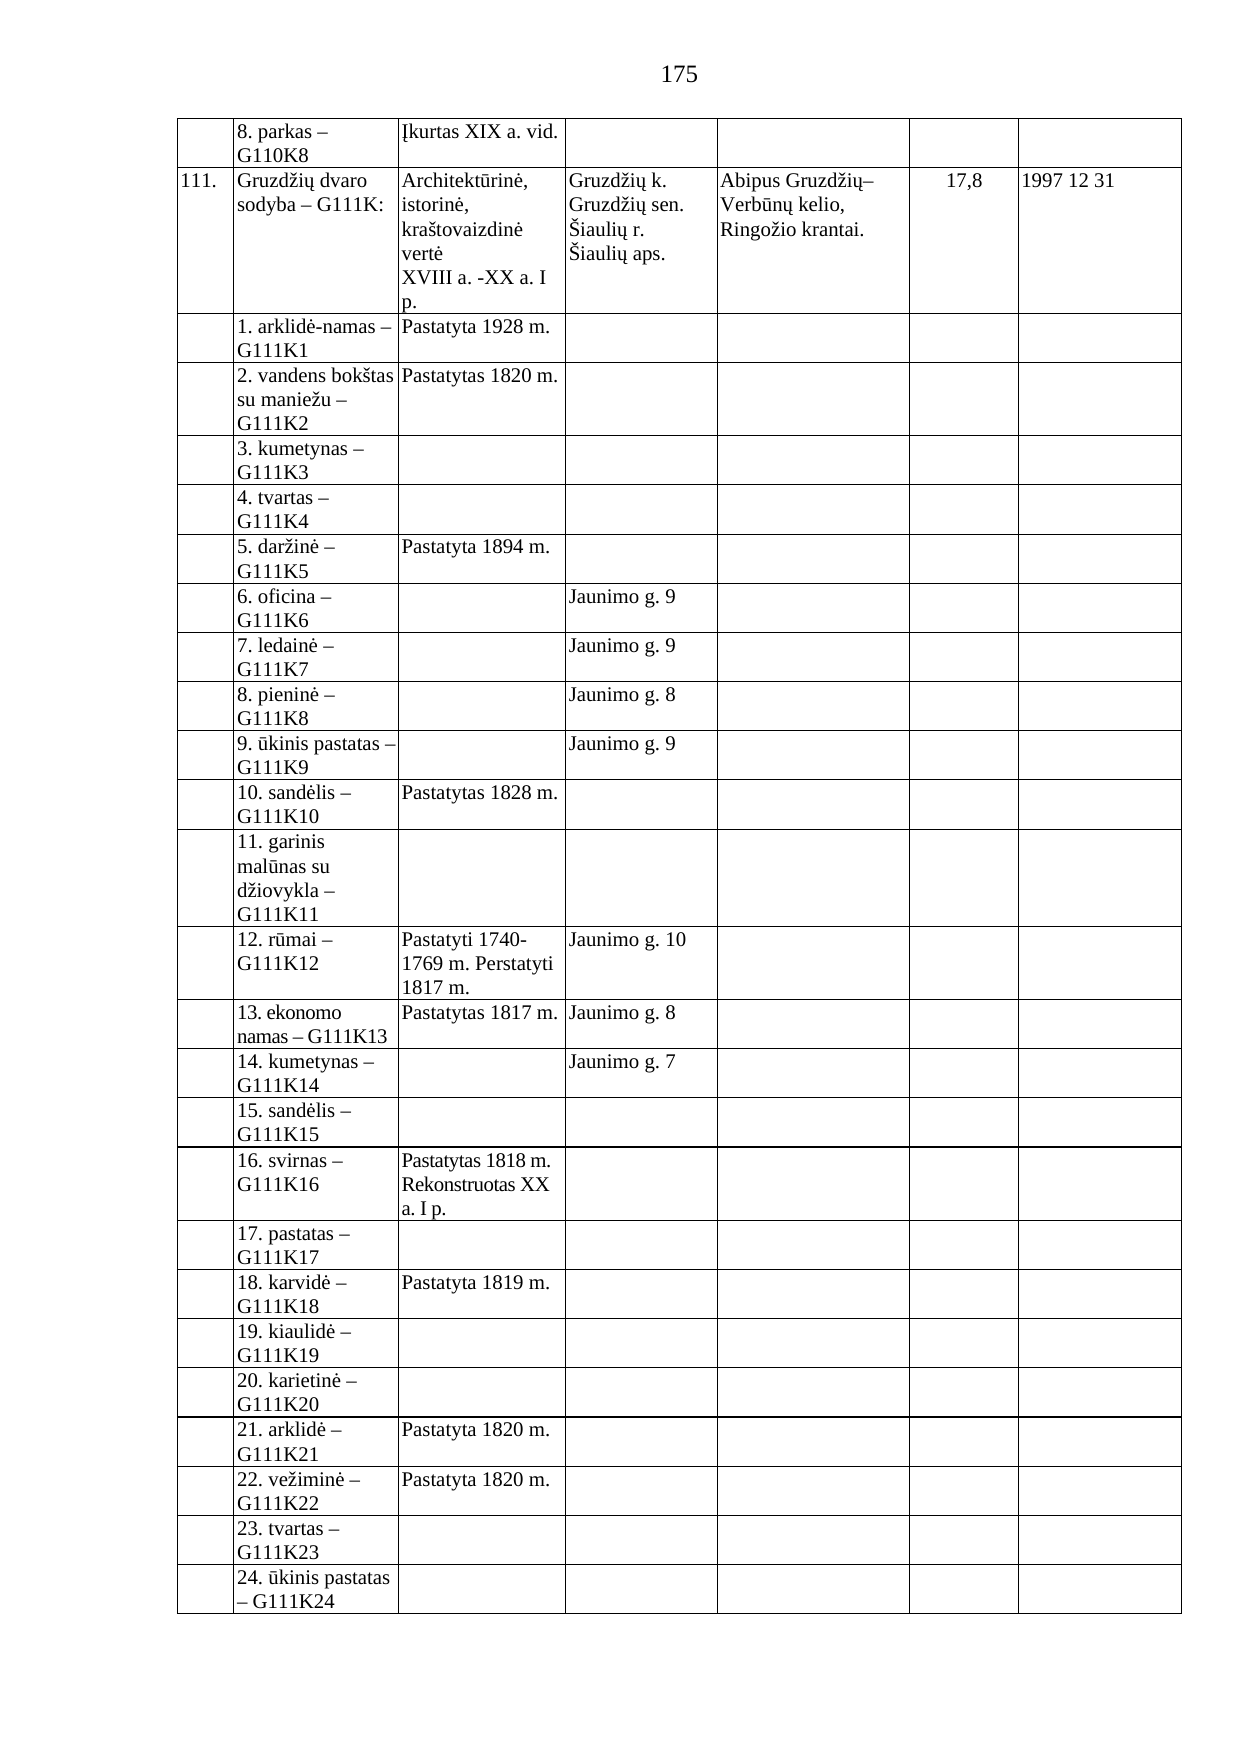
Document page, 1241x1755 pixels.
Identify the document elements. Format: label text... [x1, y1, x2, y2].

table_cell [178, 535, 233, 583]
table_cell [399, 1098, 565, 1146]
table_cell 111. [178, 168, 233, 313]
table_cell 5. daržinė – G111K5 [234, 535, 398, 583]
table_cell [910, 1270, 1018, 1318]
table_cell [910, 1049, 1018, 1097]
table_cell [1019, 830, 1181, 926]
table_cell [718, 119, 909, 167]
table_cell [178, 1467, 233, 1515]
table_cell 15. sandėlis – G111K15 [234, 1098, 398, 1146]
table_cell [178, 830, 233, 926]
table_cell [566, 1221, 717, 1269]
table_cell [910, 780, 1018, 828]
table_cell [178, 1000, 233, 1048]
table_cell 6. oficina – G111K6 [234, 584, 398, 632]
table_cell [566, 1418, 717, 1466]
table_cell Jaunimo g. 10 [566, 927, 717, 999]
table_cell 19. kiaulidė – G111K19 [234, 1319, 398, 1367]
table_cell [910, 1000, 1018, 1048]
table_cell [178, 1221, 233, 1269]
table_cell 11. garinis malūnas su džiovykla – G111K11 [234, 830, 398, 926]
table_cell Įkurtas XIX a. vid. [399, 119, 565, 167]
table_cell [566, 1565, 717, 1613]
table_cell [910, 1148, 1018, 1220]
table_cell [718, 1516, 909, 1564]
table_cell [566, 363, 717, 435]
table_cell [566, 830, 717, 926]
table_cell [1019, 1516, 1181, 1564]
table_cell [910, 436, 1018, 484]
table_cell [566, 1319, 717, 1367]
table_cell [399, 731, 565, 779]
table_cell [1019, 1418, 1181, 1466]
table_cell [566, 1516, 717, 1564]
table_cell [1019, 485, 1181, 533]
table_cell 24. ūkinis pastatas – G111K24 [234, 1565, 398, 1613]
table_cell [718, 1319, 909, 1367]
table_cell [399, 584, 565, 632]
table_cell [1019, 682, 1181, 730]
table_cell [910, 314, 1018, 362]
table_cell [1019, 1368, 1181, 1416]
table_cell [178, 731, 233, 779]
table_cell [1019, 1148, 1181, 1220]
table_cell Jaunimo g. 9 [566, 584, 717, 632]
table_cell [178, 363, 233, 435]
table_cell [718, 1270, 909, 1318]
table_cell [178, 1565, 233, 1613]
table_cell [399, 1368, 565, 1416]
table_cell [718, 1000, 909, 1048]
table_cell 1997 12 31 [1019, 168, 1181, 313]
table_cell Pastatyti 1740-1769 m. Perstatyti 1817 m. [399, 927, 565, 999]
table_cell [718, 1221, 909, 1269]
table_cell Pastatyta 1819 m. [399, 1270, 565, 1318]
table_cell 8. parkas – G110K8 [234, 119, 398, 167]
table_cell Jaunimo g. 9 [566, 633, 717, 681]
table_cell 12. rūmai – G111K12 [234, 927, 398, 999]
table_cell 17. pastatas – G111K17 [234, 1221, 398, 1269]
table_cell [178, 485, 233, 533]
table_cell 23. tvartas – G111K23 [234, 1516, 398, 1564]
table_cell Pastatyta 1894 m. [399, 535, 565, 583]
table_cell [399, 633, 565, 681]
table_cell [566, 436, 717, 484]
table_cell [1019, 927, 1181, 999]
table_cell 3. kumetynas – G111K3 [234, 436, 398, 484]
table_cell [910, 1516, 1018, 1564]
table_cell Pastatytas 1820 m. [399, 363, 565, 435]
table_cell [910, 1221, 1018, 1269]
table_cell Abipus Gruzdžių–Verbūnų kelio, Ringožio krantai. [718, 168, 909, 313]
table_cell [910, 927, 1018, 999]
table_cell [399, 485, 565, 533]
table_cell [1019, 1049, 1181, 1097]
table_cell Pastatyta 1820 m. [399, 1467, 565, 1515]
table_cell [399, 1221, 565, 1269]
table_cell [399, 1319, 565, 1367]
table_cell [910, 731, 1018, 779]
table_cell [718, 780, 909, 828]
table_cell [718, 535, 909, 583]
table_cell [399, 830, 565, 926]
table_cell [178, 1148, 233, 1220]
table_cell [566, 1368, 717, 1416]
table_cell [566, 780, 717, 828]
table_cell [718, 1049, 909, 1097]
table_cell [1019, 535, 1181, 583]
table_cell 14. kumetynas – G111K14 [234, 1049, 398, 1097]
table_cell Pastatyta 1820 m. [399, 1418, 565, 1466]
table_cell Pastatytas 1818 m. Rekonstruotas XX a. I p. [399, 1148, 565, 1220]
table_cell [566, 314, 717, 362]
table_cell [718, 731, 909, 779]
table_cell 10. sandėlis – G111K10 [234, 780, 398, 828]
table_cell [718, 1467, 909, 1515]
table_cell [178, 633, 233, 681]
table_cell 4. tvartas – G111K4 [234, 485, 398, 533]
table_cell [910, 363, 1018, 435]
table_cell [566, 119, 717, 167]
table_cell [910, 682, 1018, 730]
table_cell [910, 1467, 1018, 1515]
table_cell [178, 1098, 233, 1146]
table_cell [718, 363, 909, 435]
table_cell [178, 1516, 233, 1564]
table_cell 7. ledainė – G111K7 [234, 633, 398, 681]
table_cell Pastatyta 1928 m. [399, 314, 565, 362]
table_cell [718, 927, 909, 999]
table_cell [910, 1098, 1018, 1146]
table_cell [910, 1418, 1018, 1466]
table_cell [1019, 633, 1181, 681]
table_cell [178, 927, 233, 999]
table_cell [910, 535, 1018, 583]
table_cell [178, 1319, 233, 1367]
table_cell [399, 682, 565, 730]
table_cell Jaunimo g. 7 [566, 1049, 717, 1097]
table_cell [399, 1049, 565, 1097]
table_cell Gruzdžių k. Gruzdžių sen. Šiaulių r. Šiaulių aps. [566, 168, 717, 313]
table_cell [1019, 1565, 1181, 1613]
table_cell [718, 1098, 909, 1146]
table_cell [1019, 363, 1181, 435]
table_cell Pastatytas 1828 m. [399, 780, 565, 828]
table_cell [910, 1319, 1018, 1367]
table_cell 22. vežiminė – G111K22 [234, 1467, 398, 1515]
table_cell [718, 1368, 909, 1416]
table_cell Pastatytas 1817 m. [399, 1000, 565, 1048]
table_cell Jaunimo g. 9 [566, 731, 717, 779]
table_cell [566, 1098, 717, 1146]
table_cell [1019, 731, 1181, 779]
table_cell [566, 1270, 717, 1318]
table_cell [566, 1148, 717, 1220]
table_cell Gruzdžių dvaro sodyba – G111K: [234, 168, 398, 313]
table_cell [178, 436, 233, 484]
table_cell [718, 1148, 909, 1220]
table_cell [718, 314, 909, 362]
table_cell 9. ūkinis pastatas – G111K9 [234, 731, 398, 779]
table_cell [566, 485, 717, 533]
table_cell 8. pieninė – G111K8 [234, 682, 398, 730]
table_cell [910, 584, 1018, 632]
table_cell [1019, 314, 1181, 362]
table_cell Jaunimo g. 8 [566, 682, 717, 730]
table_cell [1019, 1000, 1181, 1048]
table_cell [399, 1516, 565, 1564]
table_cell 21. arklidė – G111K21 [234, 1418, 398, 1466]
table_cell [178, 584, 233, 632]
table_cell [399, 1565, 565, 1613]
table_cell [910, 1565, 1018, 1613]
table_cell [566, 1467, 717, 1515]
table_cell [1019, 119, 1181, 167]
table_cell [178, 1049, 233, 1097]
table_cell 1. arklidė-namas – G111K1 [234, 314, 398, 362]
table_cell 17,8 [910, 168, 1018, 313]
table_cell [178, 682, 233, 730]
table_cell [1019, 1270, 1181, 1318]
table_cell [178, 1368, 233, 1416]
table_cell [178, 119, 233, 167]
table_cell 13. ekonomo namas – G111K13 [234, 1000, 398, 1048]
table_cell [1019, 1319, 1181, 1367]
table_cell [718, 1418, 909, 1466]
table_cell [718, 1565, 909, 1613]
table_cell [399, 436, 565, 484]
table_cell [1019, 1098, 1181, 1146]
table_cell [178, 314, 233, 362]
table_cell [1019, 1221, 1181, 1269]
table_cell [910, 1368, 1018, 1416]
table_cell 16. svirnas – G111K16 [234, 1148, 398, 1220]
table_cell [718, 633, 909, 681]
table_cell [718, 436, 909, 484]
table_cell Architektūrinė, istorinė, kraštovaizdinė vertė XVIII a. -XX a. I p. [399, 168, 565, 313]
table_cell [910, 119, 1018, 167]
table_cell [1019, 436, 1181, 484]
table_cell Jaunimo g. 8 [566, 1000, 717, 1048]
table_cell [566, 535, 717, 583]
table_cell [910, 485, 1018, 533]
table_cell [1019, 780, 1181, 828]
table_cell 2. vandens bokštas su maniežu – G111K2 [234, 363, 398, 435]
table_cell [910, 830, 1018, 926]
table_cell [718, 682, 909, 730]
table_cell [178, 780, 233, 828]
table_cell [718, 584, 909, 632]
table_cell [178, 1270, 233, 1318]
table_cell [718, 485, 909, 533]
table_cell [1019, 584, 1181, 632]
table_cell 20. karietinė – G111K20 [234, 1368, 398, 1416]
table_cell [178, 1418, 233, 1466]
table_cell [718, 830, 909, 926]
table_cell [1019, 1467, 1181, 1515]
table_cell 18. karvidė – G111K18 [234, 1270, 398, 1318]
table_cell [910, 633, 1018, 681]
